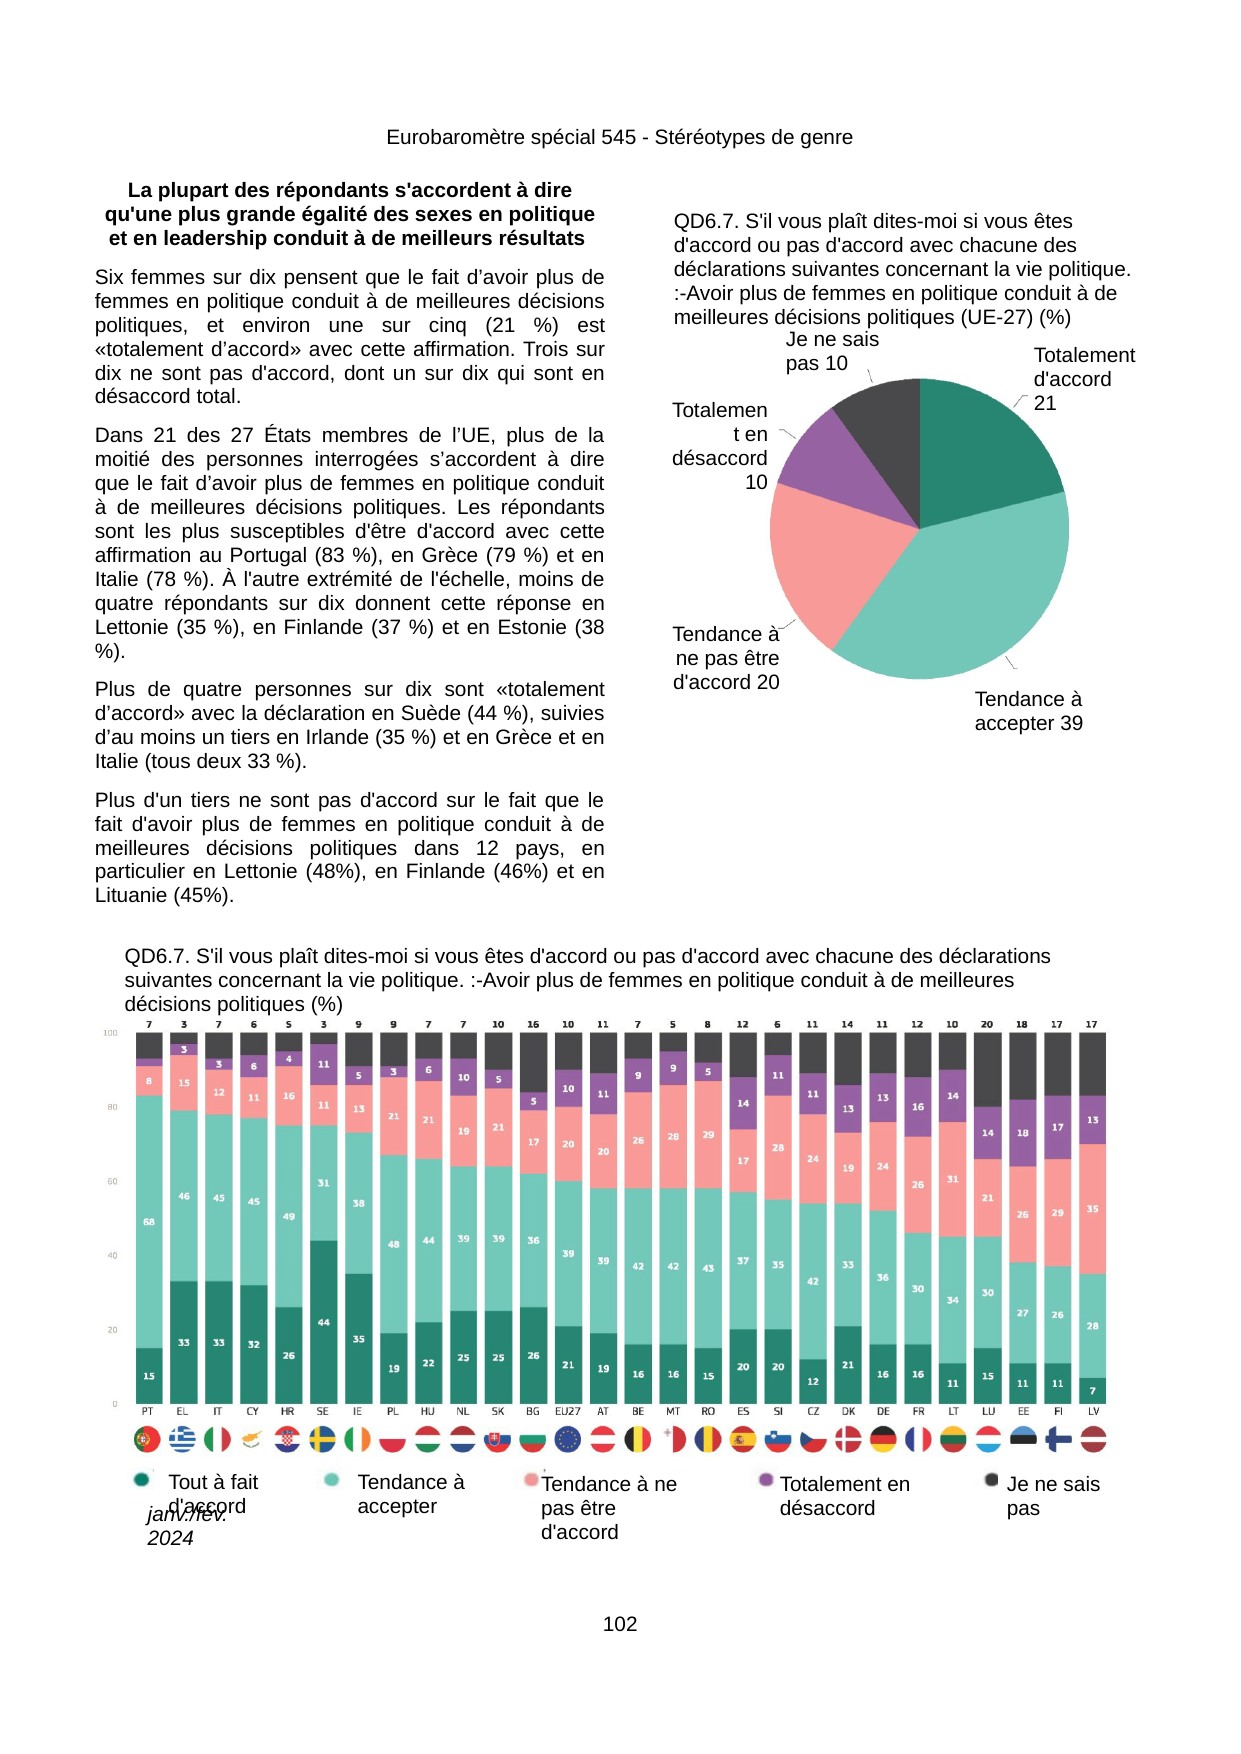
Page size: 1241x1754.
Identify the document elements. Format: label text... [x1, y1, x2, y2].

picture [657, 1481, 662, 1490]
text Plus de quatre personnes sur dix sont «totalement d’accord» avec la déclaration en Suède (44 %), suivies d’au moins un tiers en Irlande (35 %) et en Grèce et en Italie (tous deux 33 %). [94, 677, 605, 773]
text Dans 21 des 27 États membres de l’UE, plus de la moitié des personnes interrogées s’accordent à dire que le fait d’avoir plus de femmes en politique conduit à de meilleures décisions politiques. Les répondants sont les plus susceptibles d'être d'accord avec cette affirmation au Portugal (83 %), en Grèce (79 %) et en Italie (78 %). À l'autre extrémité de l'échelle, moins de quatre répondants sur dix donnent cette réponse en Lettonie (35 %), en Finlande (37 %) et en Estonie (38 %). [94, 423, 605, 662]
picture [901, 1481, 906, 1490]
picture [565, 1481, 570, 1490]
picture [771, 676, 777, 686]
picture [793, 1481, 799, 1490]
text La plupart des répondants s'accordent à dire qu'une plus grande égalité des sexes en politique et en leadership conduit à de meilleurs résultats [94, 178, 605, 250]
picture [94, 1013, 1111, 1460]
picture [123, 1463, 998, 1490]
text Plus d'un tiers ne sont pas d'accord sur le fait que le fait d'avoir plus de femmes en politique conduit à de meilleures décisions politiques dans 12 pays, en particulier en Lettonie (48%), en Finlande (46%) et en Lituanie (45%). [94, 787, 605, 907]
picture [600, 1481, 605, 1490]
picture [838, 1481, 843, 1490]
picture [867, 1481, 872, 1490]
text Six femmes sur dix pensent que le fait d’avoir plus de femmes en politique conduit à de meilleures décisions politiques, et environ une sur cinq (21 %) est «totalement d’accord» avec cette affirmation. Trois sur dix ne sont pas d'accord, dont un sur dix qui sont en désaccord total. [94, 264, 605, 408]
picture [765, 369, 1070, 686]
picture [1064, 376, 1070, 385]
